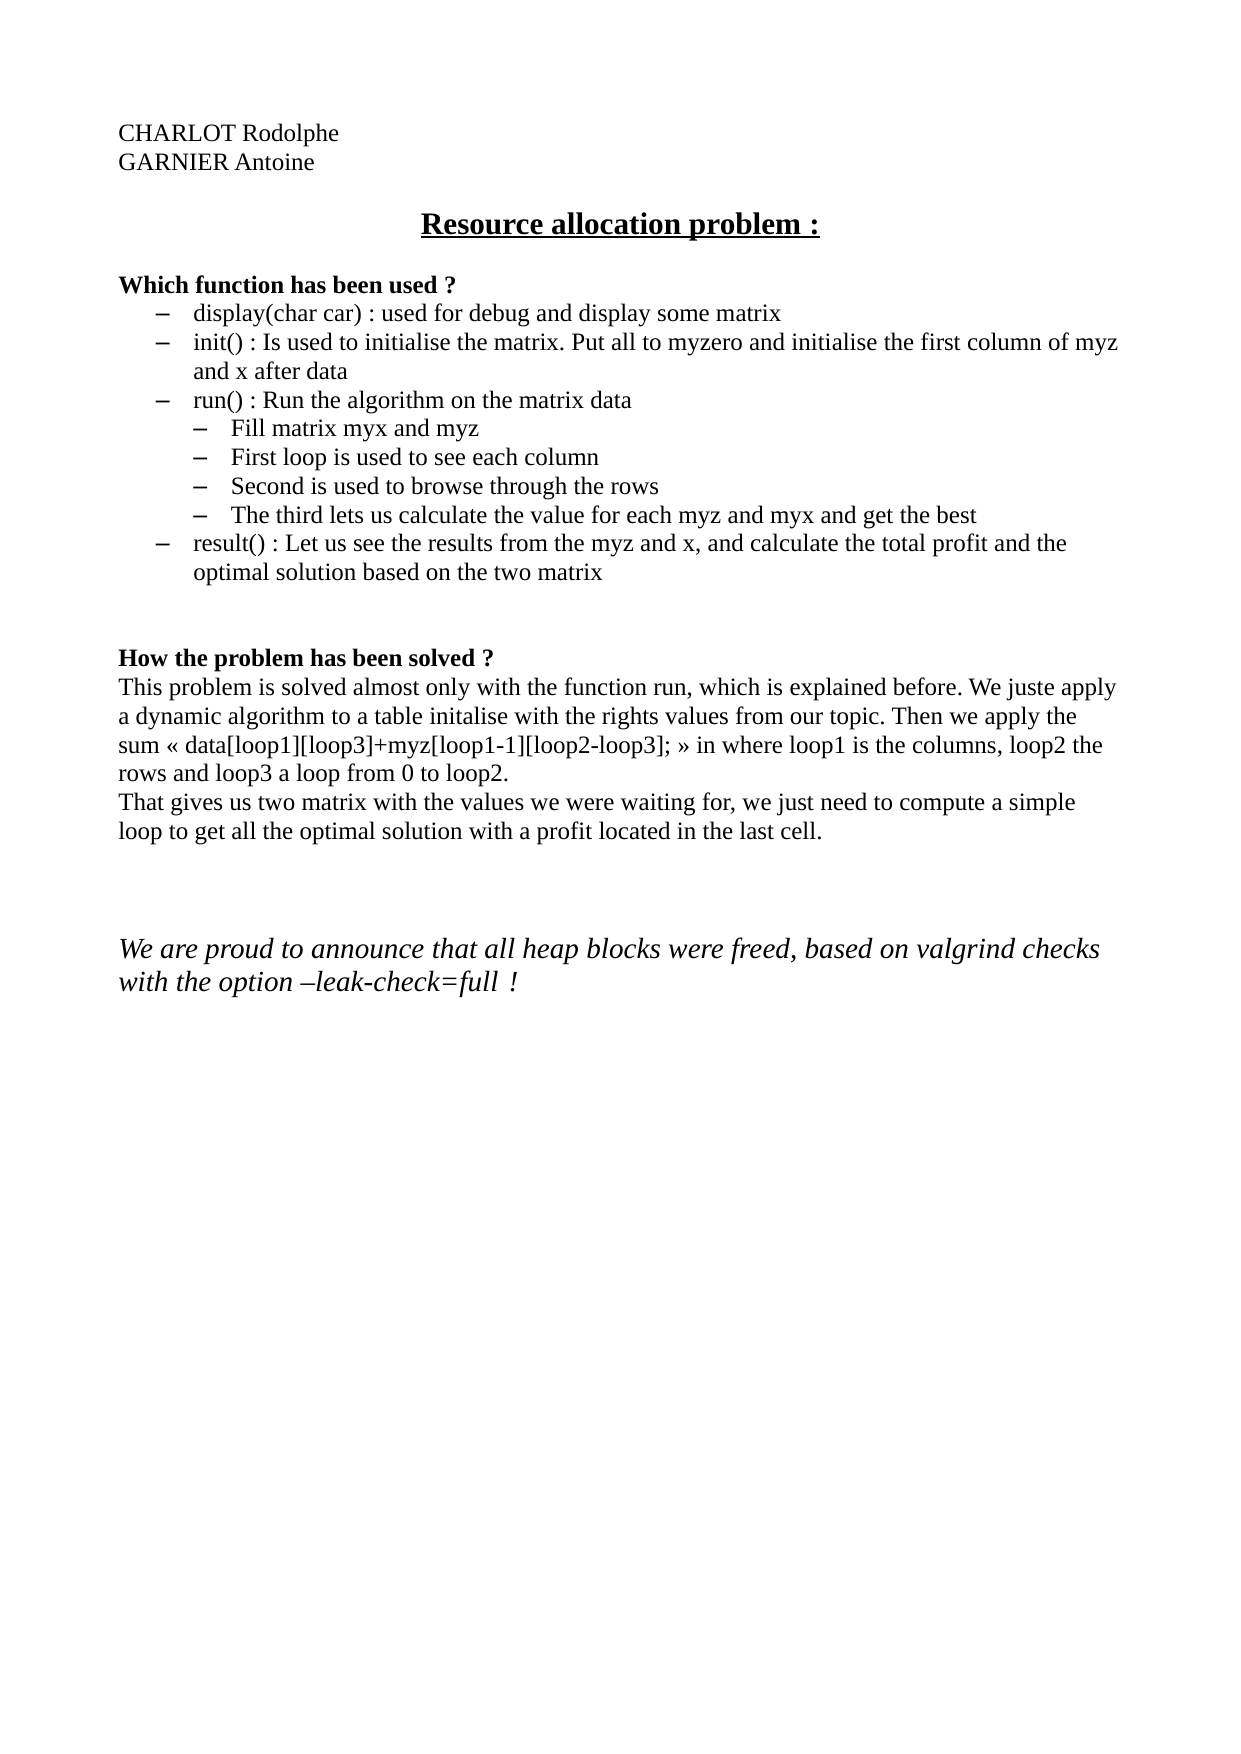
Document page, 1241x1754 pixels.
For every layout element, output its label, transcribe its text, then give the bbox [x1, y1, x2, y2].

text That gives us two matrix with the values we were waiting for, we just need to compute a simple loop to get all the optimal solution with a profit located in the last cell. [118, 787, 1122, 845]
list The third lets us calculate the value for each myz and myx and get the best [193, 500, 1122, 528]
list display(char car) : used for debug and display some matrix [156, 298, 1122, 327]
list Fill matrix myx and myz [193, 413, 1122, 442]
list Second is used to browse through the rows [193, 471, 1122, 500]
text Resource allocation problem : [118, 205, 1122, 241]
list init() : Is used to initialise the matrix. Put all to myzero and initialise the first column of myz and x after data [156, 327, 1122, 385]
text We are proud to announce that all heap blocks were freed, based on valgrind checks with the option –leak-check=full ! [118, 931, 1122, 998]
text This problem is solved almost only with the function run, which is explained before. We juste apply a dynamic algorithm to a table initalise with the rights values from our topic. Then we apply the sum « data[loop1][loop3]+myz[loop1-1][loop2-loop3]; » in where loop1 is the columns, loop2 the rows and loop3 a loop from 0 to loop2. [118, 672, 1122, 787]
list run() : Run the algorithm on the matrix data [156, 385, 1122, 413]
list First loop is used to see each column [193, 442, 1122, 471]
list result() : Let us see the results from the myz and x, and calculate the total profit and the optimal solution based on the two matrix [156, 528, 1122, 586]
text How the problem has been solved ? [118, 643, 1122, 672]
text Which function has been used ? [118, 270, 1122, 298]
